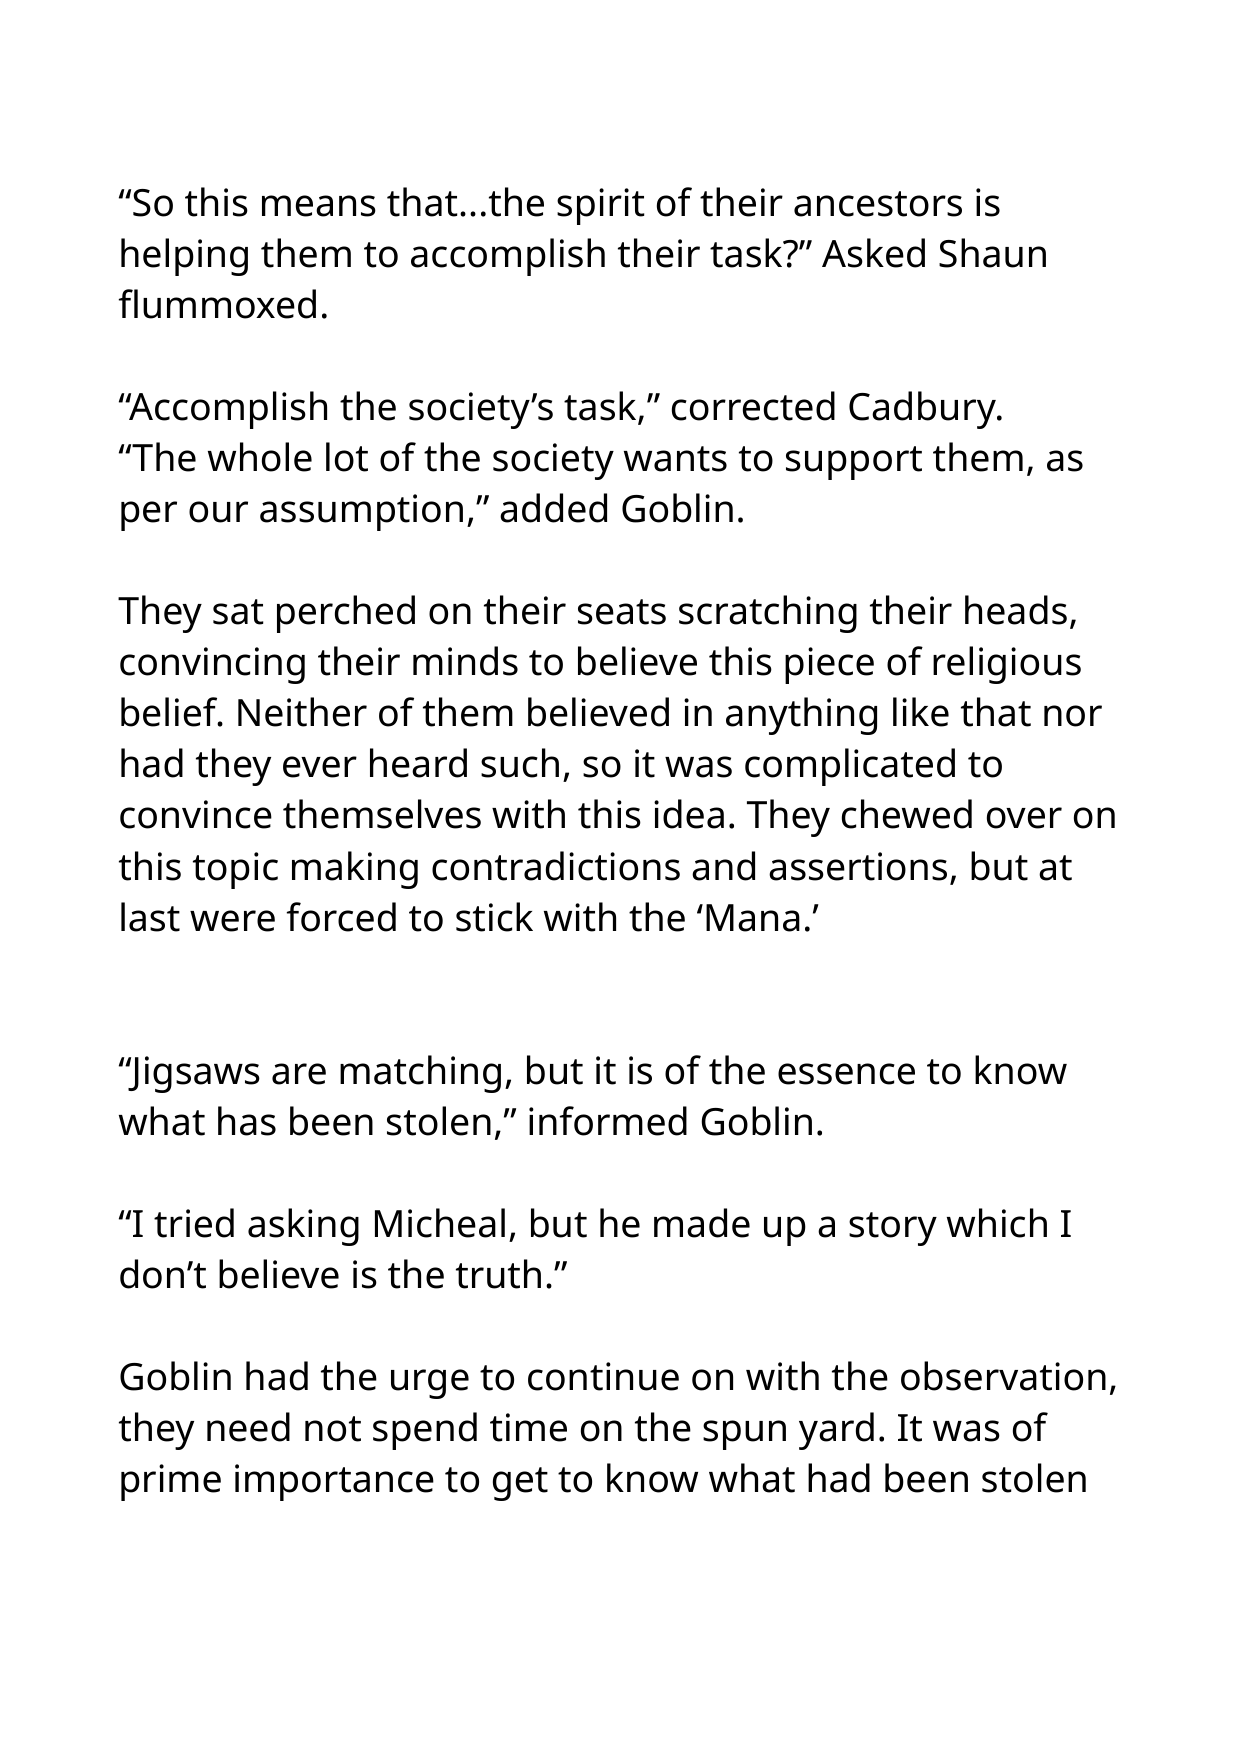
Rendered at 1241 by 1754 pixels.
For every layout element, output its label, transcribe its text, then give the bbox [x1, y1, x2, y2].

text “Accomplish the society’s task,” corrected Cadbury. [118, 381, 1122, 432]
text “I tried asking Micheal, but he made up a story which I don’t believe is the truth.” [118, 1197, 1122, 1299]
text “The whole lot of the society wants to support them, as per our assumption,” added Goblin. [118, 432, 1122, 534]
text “So this means that...the spirit of their ancestors is helping them to accomplish their task?” Asked Shaun flummoxed. [118, 176, 1122, 329]
text Goblin had the urge to continue on with the observation, they need not spend time on the spun yard. It was of prime importance to get to know what had been stolen [118, 1350, 1122, 1503]
text They sat perched on their seats scratching their heads, convincing their minds to believe this piece of religious belief. Neither of them believed in anything like that nor had they ever heard such, so it was complicated to convince themselves with this idea. They chewed over on this topic making contradictions and assertions, but at last were forced to stick with the ‘Mana.’ [118, 585, 1122, 942]
text “Jigsaws are matching, but it is of the essence to know what has been stolen,” informed Goblin. [118, 1044, 1122, 1146]
